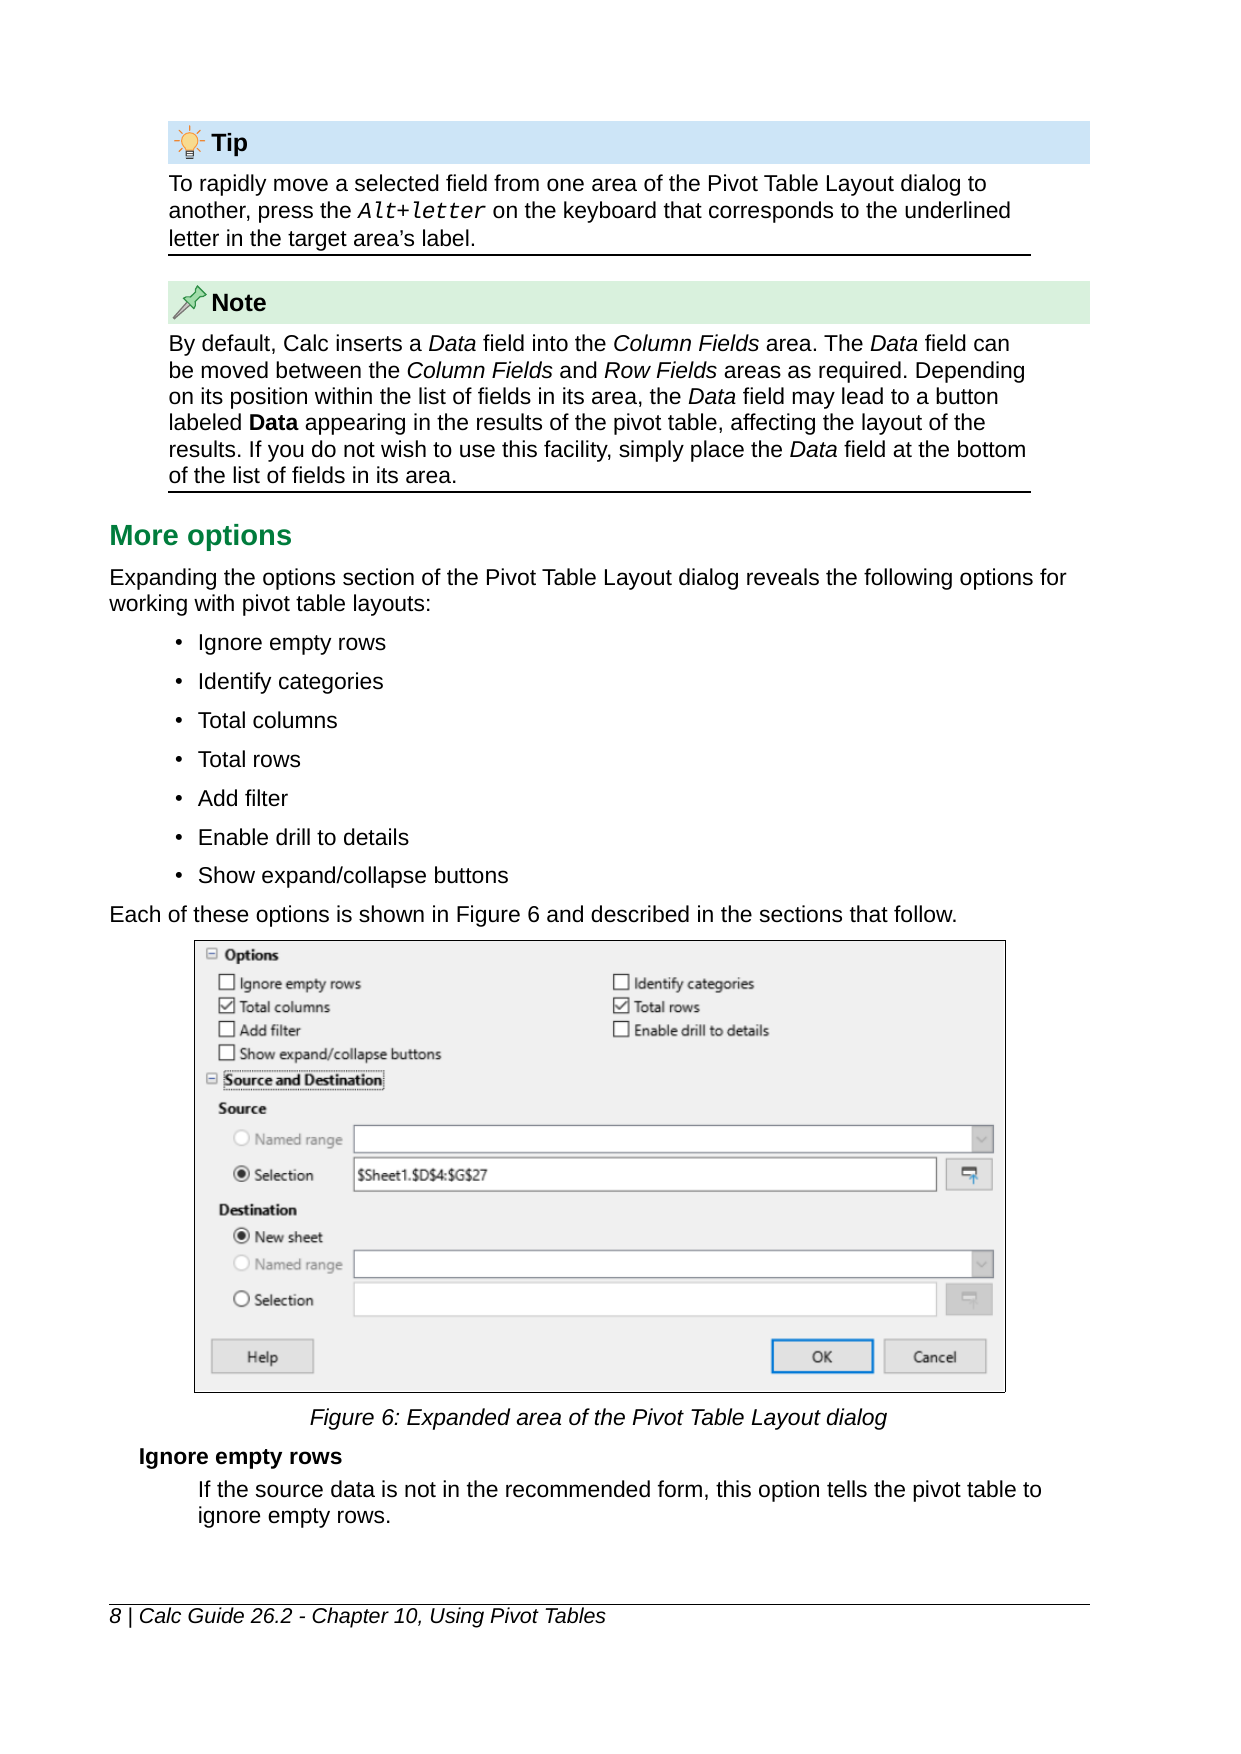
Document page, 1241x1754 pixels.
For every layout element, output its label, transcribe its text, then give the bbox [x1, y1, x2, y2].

text Ignore empty rows [139, 1443, 1090, 1469]
list Identify categories [183, 668, 1090, 694]
subtitle More options [109, 518, 1090, 552]
subtitle Tip [168, 121, 1090, 164]
list Total columns [183, 707, 1090, 733]
list Expanding the options section of the Pivot Table Layout dialog reveals the following options for working with pivot table layouts: [109, 564, 1090, 617]
list Each of these options is shown in Figure 6 and described in the sections that follow. [109, 901, 1090, 928]
list Ignore empty rows [183, 629, 1090, 656]
list Total rows [183, 746, 1090, 772]
text To rapidly move a selected field from one area of the Pivot Table Layout dialog to another, press the Alt+letter on the keyboard that corresponds to the underlined letter in the target area’s label. [168, 170, 1031, 254]
picture [195, 941, 1005, 1392]
list Enable drill to details [183, 823, 1090, 850]
text If the source data is not in the recommended form, this option tells the pivot table to ignore empty rows. [198, 1476, 1090, 1528]
subtitle Note [168, 281, 1090, 324]
list Add filter [183, 785, 1090, 811]
text By default, Calc inserts a Data field into the Column Fields area. The Data field can be moved between the Column Fields and Row Fields areas as required. Depending on its position within the list of fields in its area, the Data field may lead to a button labeled Data appearing in the results of the pivot table, affecting the layout of the results. If you do not wish to use this facility, simply place the Data field at the bottom of the list of fields in its area. [168, 330, 1031, 491]
list Show expand/collapse buttons [183, 862, 1090, 889]
text Figure 6: Expanded area of the Pivot Table Layout dialog [194, 1404, 1005, 1431]
